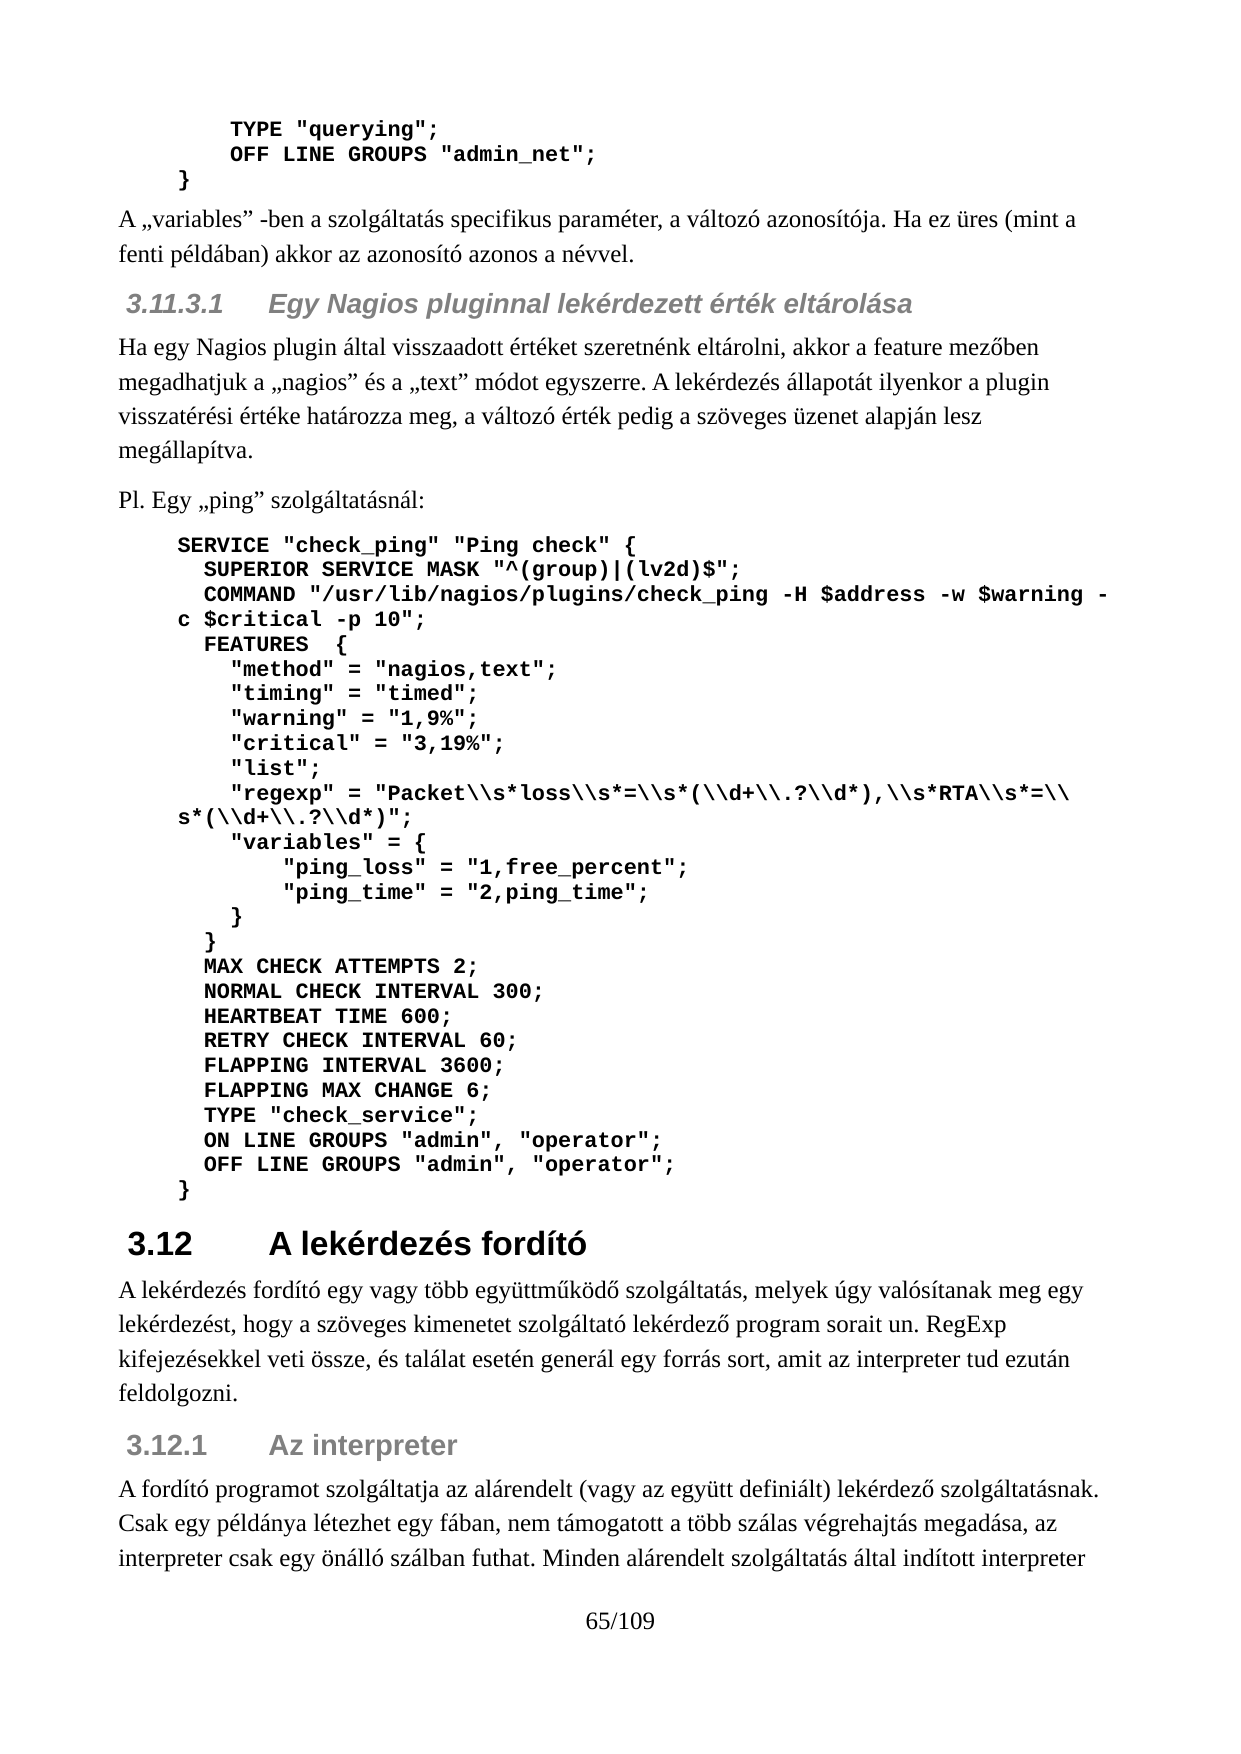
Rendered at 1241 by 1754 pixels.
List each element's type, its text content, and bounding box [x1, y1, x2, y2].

text } [177, 906, 1122, 930]
text MAX CHECK ATTEMPTS 2; [177, 955, 1122, 980]
text A „variables” -ben a szolgáltatás specifikus paraméter, a változó azonosítója. Ha ez üres (mint a fenti példában) akkor az azonosító azonos a névvel. [118, 204, 1122, 267]
text FLAPPING MAX CHANGE 6; [177, 1079, 1122, 1104]
text Ha egy Nagios plugin által visszaadott értéket szeretnénk eltárolni, akkor a feature mezőben megadhatjuk a „nagios” és a „text” módot egyszerre. A lekérdezés állapotát ilyenkor a plugin visszatérési értéke határozza meg, a változó érték pedig a szöveges üzenet alapján lesz megállapítva. [118, 332, 1122, 464]
text Pl. Egy „ping” szolgáltatásnál: [118, 485, 1122, 513]
text NORMAL CHECK INTERVAL 300; [177, 980, 1122, 1005]
text A lekérdezés fordító egy vagy több együttműködő szolgáltatás, melyek úgy valósítanak meg egy lekérdezést, hogy a szöveges kimenetet szolgáltató lekérdező program sorait un. RegExp kifejezésekkel veti össze, és találat esetén generál egy forrás sort, amit az interpreter tud ezután feldolgozni. [118, 1275, 1122, 1407]
text HEARTBEAT TIME 600; [177, 1005, 1122, 1029]
subtitle Az interpreter [118, 1428, 1122, 1461]
text "variables" = { [177, 831, 1122, 856]
text "timing" = "timed"; [177, 682, 1122, 707]
text } [177, 168, 1122, 192]
text "method" = "nagios,text"; [177, 658, 1122, 682]
text "regexp" = "Packet\\s*loss\\s*=\\s*(\\d+\\.?\\d*),\\s*RTA\\s*=\\s*(\\d+\\.?\\d*)"; [177, 782, 1122, 831]
text TYPE "check_service"; [177, 1104, 1122, 1129]
text OFF LINE GROUPS "admin_net"; [177, 143, 1122, 168]
text ON LINE GROUPS "admin", "operator"; [177, 1129, 1122, 1153]
text FLAPPING INTERVAL 3600; [177, 1054, 1122, 1079]
text } [177, 930, 1122, 955]
text COMMAND "/usr/lib/nagios/plugins/check_ping -H $address -w $warning -c $critical -p 10"; [177, 583, 1122, 633]
subtitle Egy Nagios pluginnal lekérdezett érték eltárolása [118, 288, 1122, 320]
text SERVICE "check_ping" "Ping check" { [177, 534, 1122, 558]
text "critical" = "3,19%"; [177, 732, 1122, 757]
text "ping_loss" = "1,free_percent"; [177, 856, 1122, 881]
text "warning" = "1,9%"; [177, 707, 1122, 732]
text TYPE "querying"; [177, 118, 1122, 143]
text "ping_time" = "2,ping_time"; [177, 881, 1122, 906]
text A fordító programot szolgáltatja az alárendelt (vagy az együtt definiált) lekérdező szolgáltatásnak. Csak egy példánya létezhet egy fában, nem támogatott a több szálas végrehajtás megadása, az interpreter csak egy önálló szálban futhat. Minden alárendelt szolgáltatás által indított interpreter [118, 1474, 1122, 1571]
text OFF LINE GROUPS "admin", "operator"; [177, 1153, 1122, 1178]
text FEATURES { [177, 633, 1122, 658]
text } [177, 1178, 1122, 1203]
text "list"; [177, 757, 1122, 782]
text RETRY CHECK INTERVAL 60; [177, 1029, 1122, 1054]
text SUPERIOR SERVICE MASK "^(group)|(lv2d)$"; [177, 558, 1122, 583]
subtitle A lekérdezés fordító [118, 1224, 1122, 1263]
